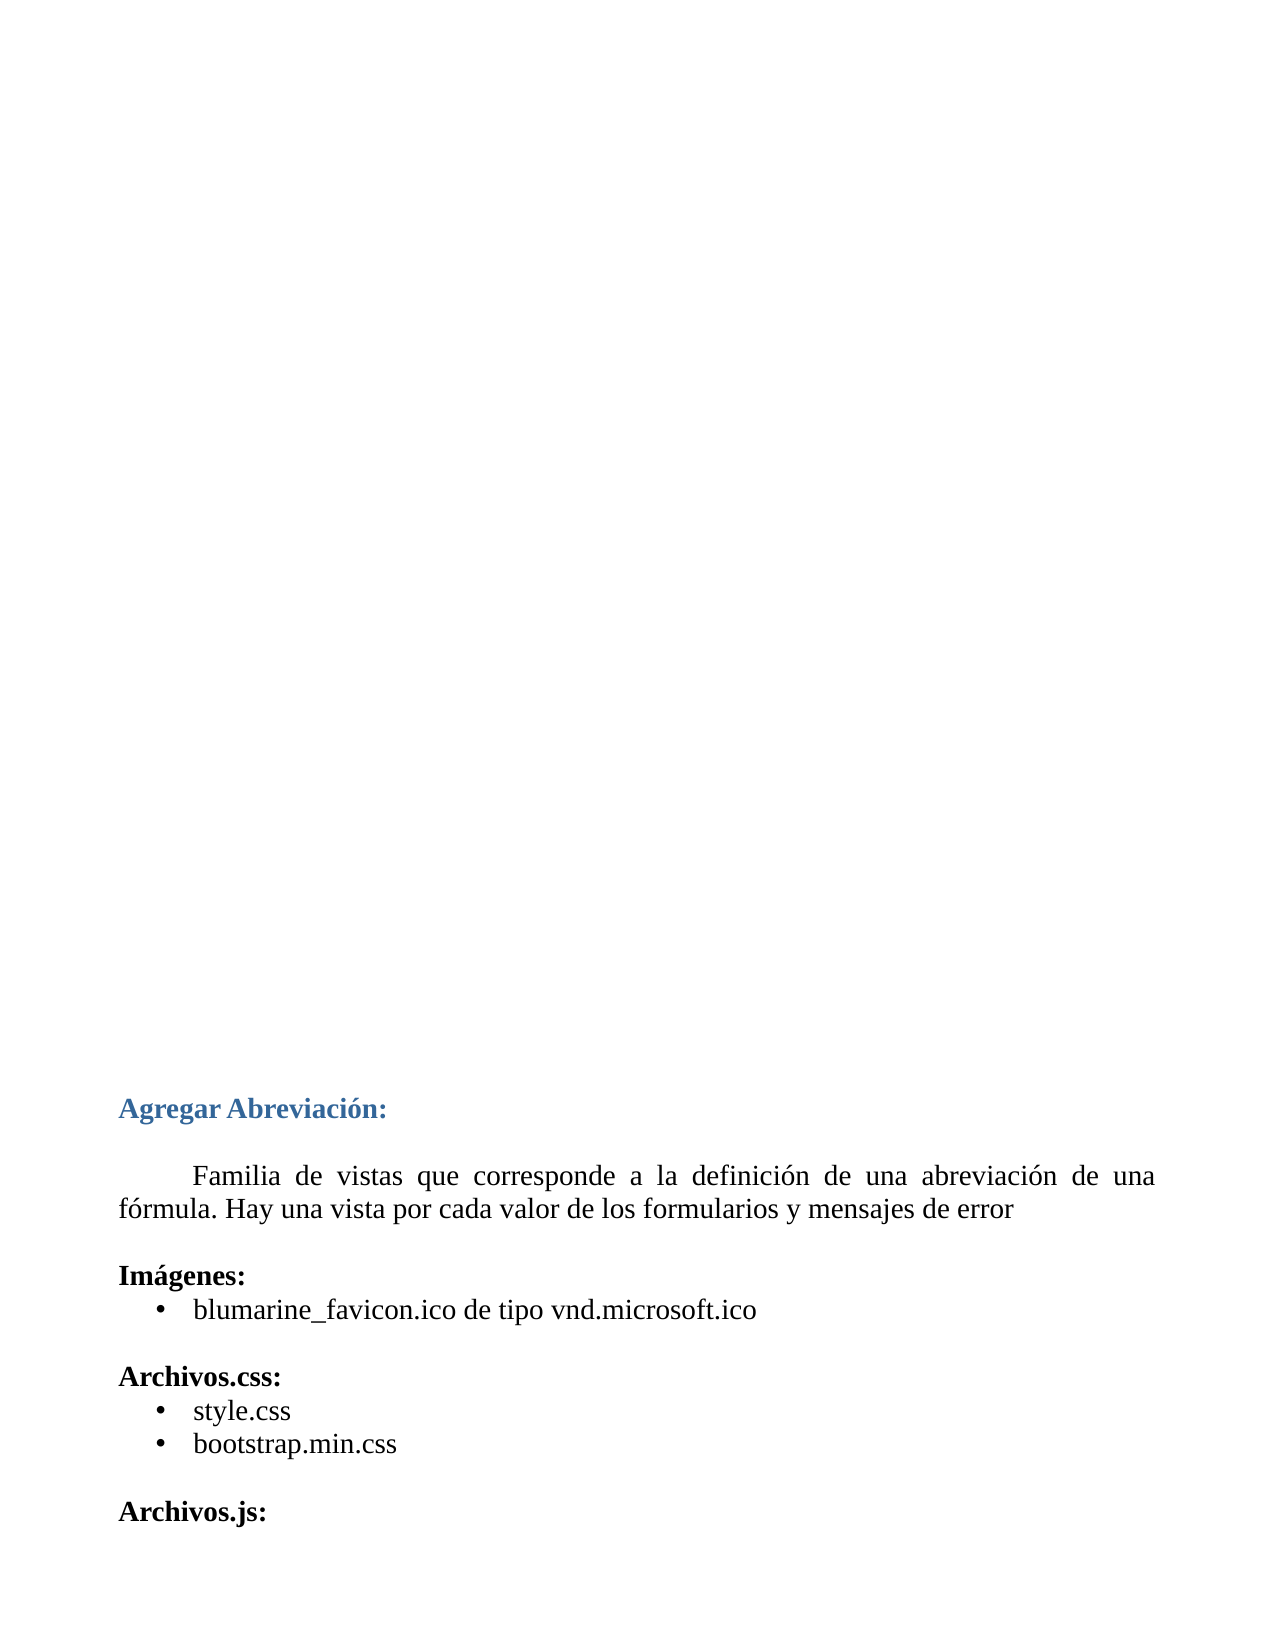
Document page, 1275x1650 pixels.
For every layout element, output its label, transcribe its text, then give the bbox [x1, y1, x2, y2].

text Imágenes: [118, 1258, 1157, 1292]
text Archivos.css: [118, 1359, 1157, 1393]
list bootstrap.min.css [156, 1426, 1157, 1460]
list style.css [156, 1393, 1157, 1426]
list blumarine_favicon.ico de tipo vnd.microsoft.ico [156, 1292, 1157, 1326]
text Agregar Abreviación: [118, 1091, 1157, 1124]
text Archivos.js: [118, 1494, 1157, 1527]
text Familia de vistas que corresponde a la definición de una abreviación de una fórmula. Hay una vista por cada valor de los formularios y mensajes de error [118, 1158, 1157, 1225]
